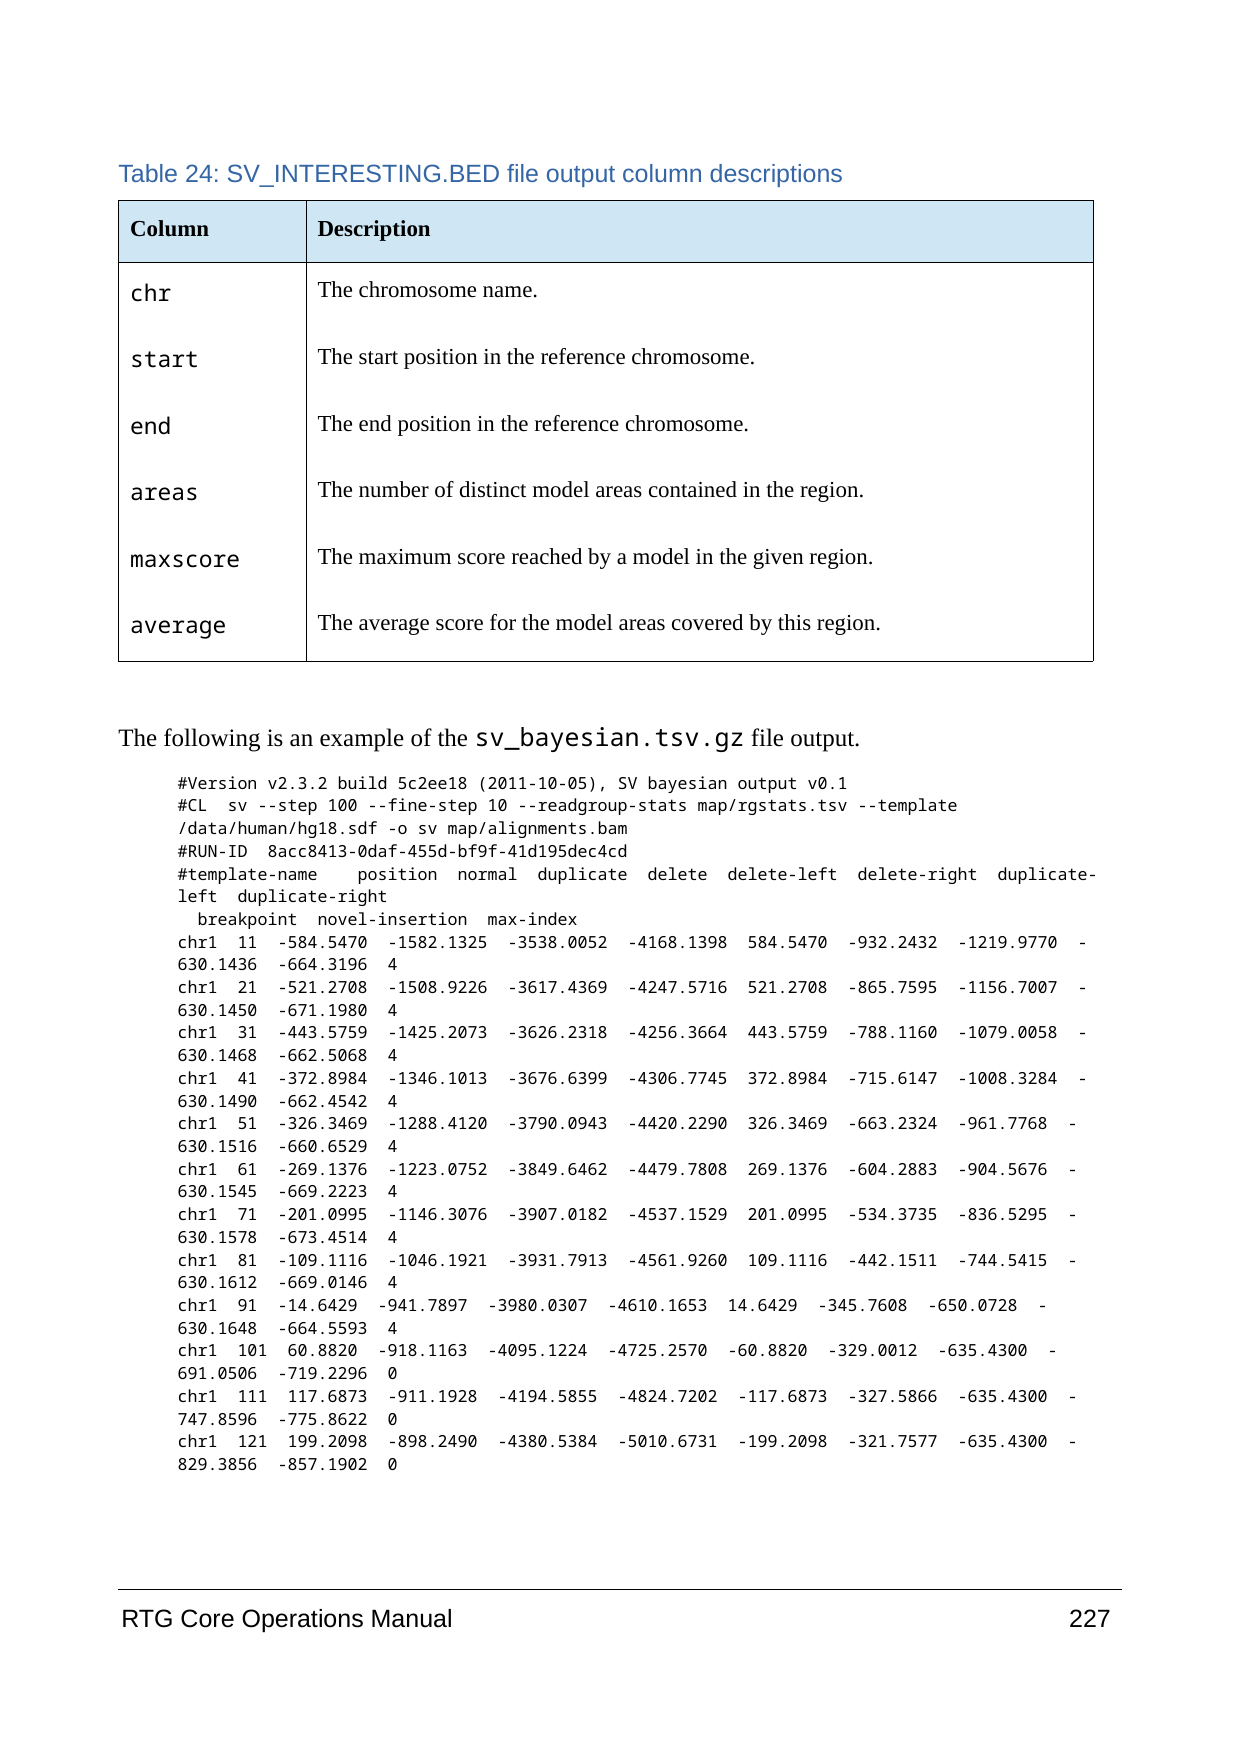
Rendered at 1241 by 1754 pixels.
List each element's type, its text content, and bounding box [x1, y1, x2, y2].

table_cell The number of distinct model areas contained in the region. [307, 461, 1093, 528]
text chr1 31 -443.5759 -1425.2073 -3626.2318 -4256.3664 443.5759 -788.1160 -1079.0058 -630.1468 -662.5068 4 [177, 1021, 1122, 1066]
text chr1 91 -14.6429 -941.7897 -3980.0307 -4610.1653 14.6429 -345.7608 -650.0728 -630.1648 -664.5593 4 [177, 1293, 1122, 1339]
table_cell end [119, 395, 306, 461]
text chr1 121 199.2098 -898.2490 -4380.5384 -5010.6731 -199.2098 -321.7577 -635.4300 -829.3856 -857.1902 0 [177, 1430, 1122, 1475]
table_header Column [119, 201, 306, 262]
table_cell The chromosome name. [307, 263, 1093, 328]
text chr1 81 -109.1116 -1046.1921 -3931.7913 -4561.9260 109.1116 -442.1511 -744.5415 -630.1612 -669.0146 4 [177, 1248, 1122, 1293]
table_cell start [119, 328, 306, 395]
table_cell maxscore [119, 528, 306, 594]
table_cell The end position in the reference chromosome. [307, 395, 1093, 461]
table_header Description [307, 201, 1093, 262]
text #RUN-ID 8acc8413-0daf-455d-bf9f-41d195dec4cd [177, 839, 1122, 862]
text chr1 51 -326.3469 -1288.4120 -3790.0943 -4420.2290 326.3469 -663.2324 -961.7768 -630.1516 -660.6529 4 [177, 1112, 1122, 1157]
table_cell areas [119, 461, 306, 528]
text chr1 101 60.8820 -918.1163 -4095.1224 -4725.2570 -60.8820 -329.0012 -635.4300 -691.0506 -719.2296 0 [177, 1339, 1122, 1384]
text chr1 61 -269.1376 -1223.0752 -3849.6462 -4479.7808 269.1376 -604.2883 -904.5676 -630.1545 -669.2223 4 [177, 1157, 1122, 1203]
table_cell The start position in the reference chromosome. [307, 328, 1093, 395]
table_cell chr [119, 263, 306, 328]
text #CL sv --step 100 --fine-step 10 --readgroup-stats map/rgstats.tsv --template /data/human/hg18.sdf -o sv map/alignments.bam [177, 794, 1122, 839]
text chr1 41 -372.8984 -1346.1013 -3676.6399 -4306.7745 372.8984 -715.6147 -1008.3284 -630.1490 -662.4542 4 [177, 1066, 1122, 1112]
table_cell average [119, 595, 306, 661]
text The following is an example of the sv_bayesian.tsv.gz file output. [118, 719, 1122, 753]
text Table 24: SV_INTERESTING.BED file output column descriptions [118, 159, 1122, 187]
text chr1 11 -584.5470 -1582.1325 -3538.0052 -4168.1398 584.5470 -932.2432 -1219.9770 -630.1436 -664.3196 4 [177, 930, 1122, 976]
table_cell The maximum score reached by a model in the given region. [307, 528, 1093, 594]
text chr1 21 -521.2708 -1508.9226 -3617.4369 -4247.5716 521.2708 -865.7595 -1156.7007 -630.1450 -671.1980 4 [177, 976, 1122, 1021]
text #template-name position normal duplicate delete delete-left delete-right duplicate-left duplicate-right breakpoint novel-insertion max-index [177, 862, 1122, 930]
text chr1 111 117.6873 -911.1928 -4194.5855 -4824.7202 -117.6873 -327.5866 -635.4300 -747.8596 -775.8622 0 [177, 1384, 1122, 1430]
text #Version v2.3.2 build 5c2ee18 (2011-10-05), SV bayesian output v0.1 [177, 771, 1122, 794]
table_cell The average score for the model areas covered by this region. [307, 595, 1093, 661]
text chr1 71 -201.0995 -1146.3076 -3907.0182 -4537.1529 201.0995 -534.3735 -836.5295 -630.1578 -673.4514 4 [177, 1203, 1122, 1248]
